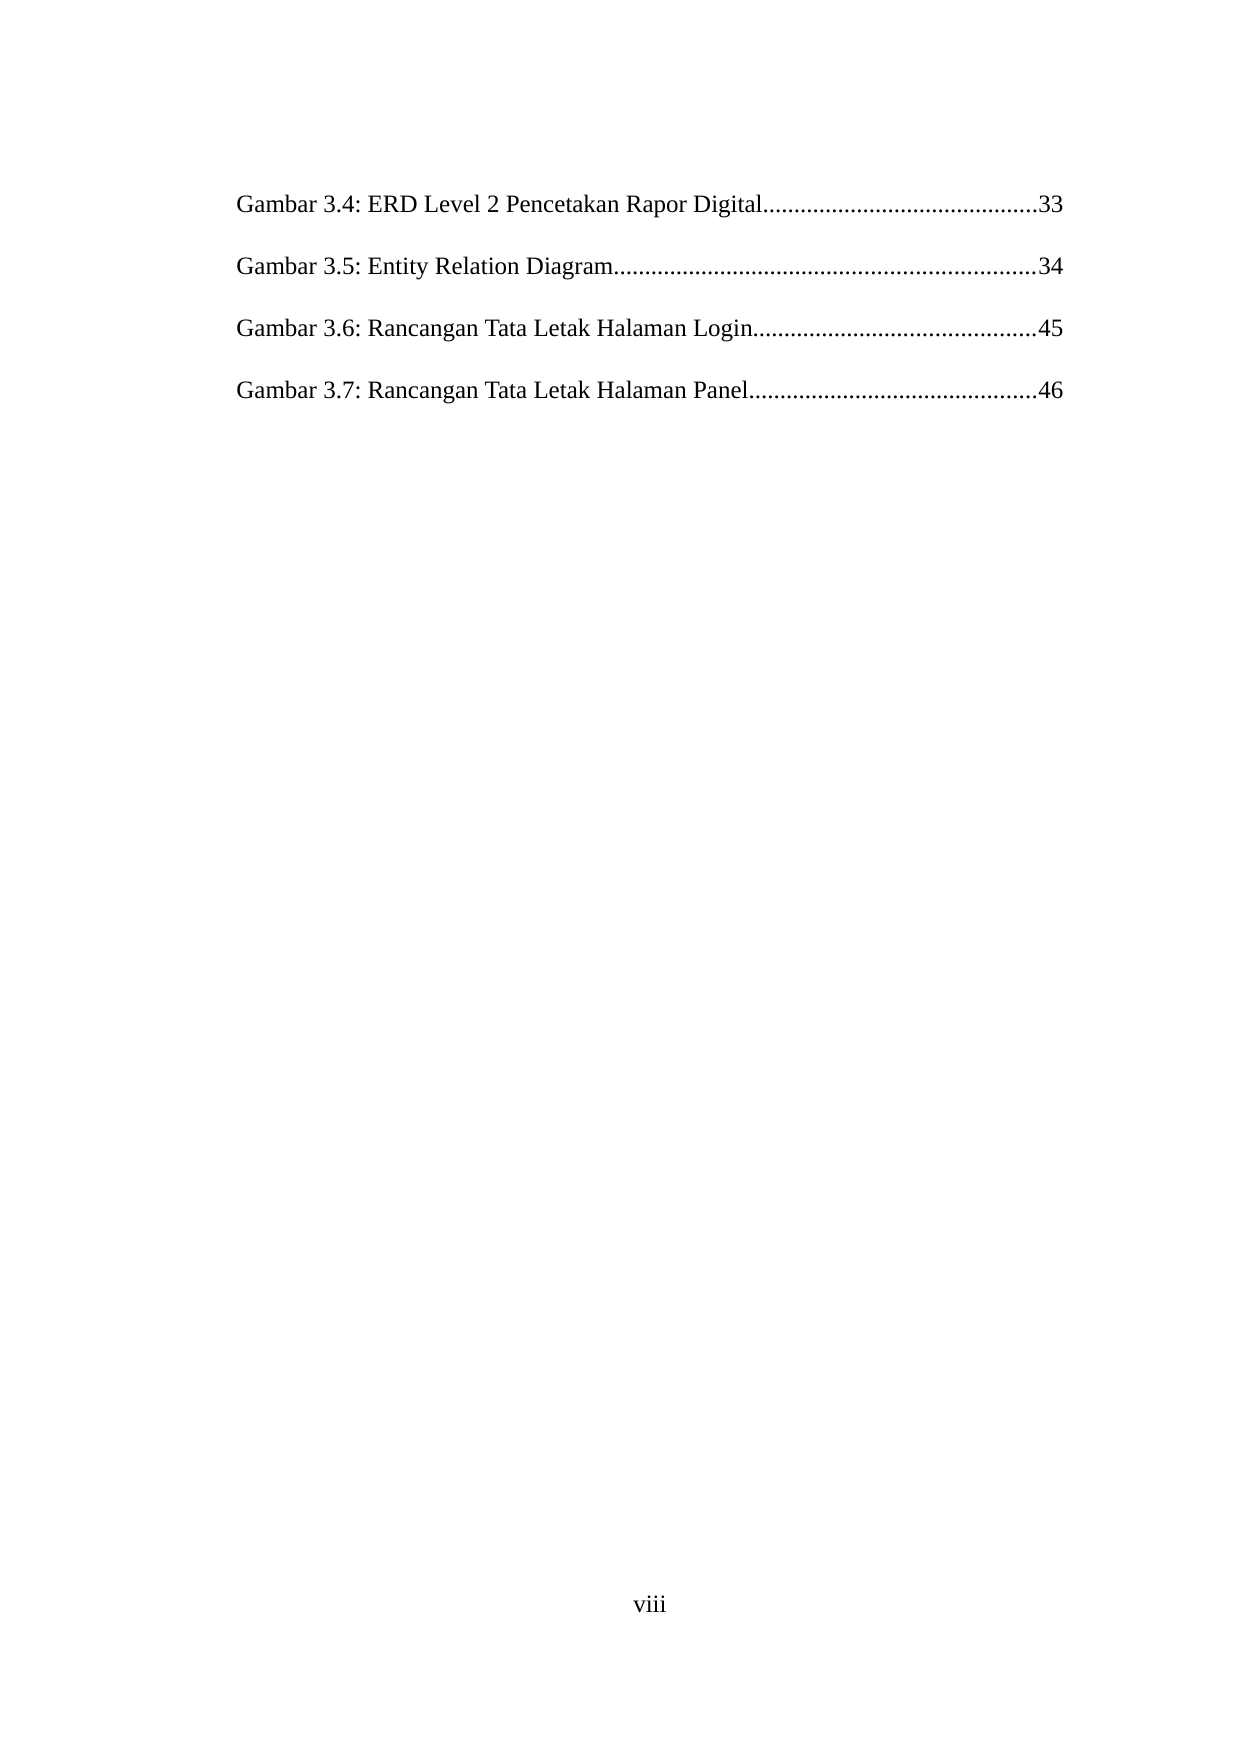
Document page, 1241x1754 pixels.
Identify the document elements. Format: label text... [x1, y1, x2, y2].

text Gambar 3.6: Rancangan Tata Letak Halaman Login 45 [236, 301, 1063, 345]
text Gambar 3.4: ERD Level 2 Pencetakan Rapor Digital 33 [236, 177, 1063, 221]
text Gambar 3.5: Entity Relation Diagram 34 [236, 239, 1063, 283]
text Gambar 3.7: Rancangan Tata Letak Halaman Panel 46 [236, 363, 1063, 407]
